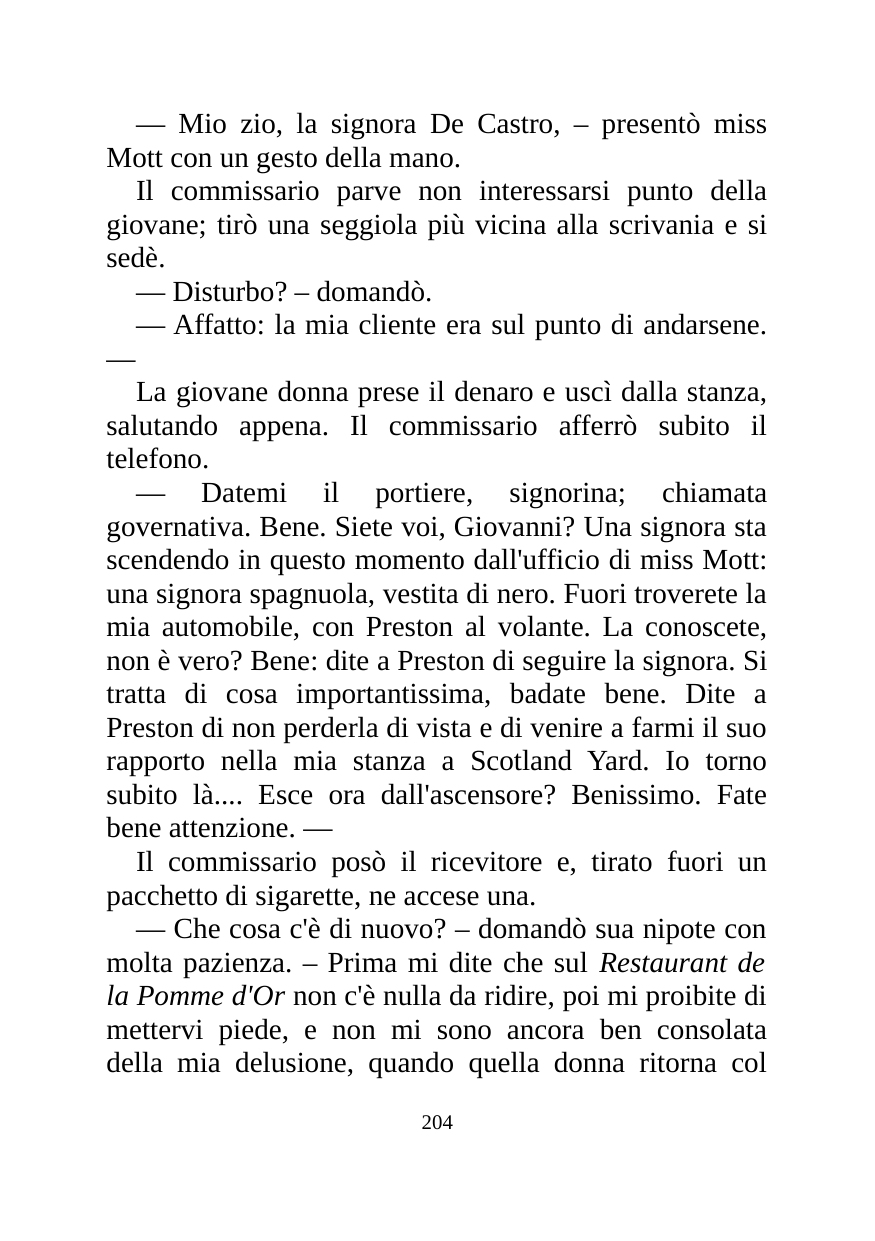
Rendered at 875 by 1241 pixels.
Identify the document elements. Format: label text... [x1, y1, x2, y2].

text Il commissario parve non interessarsi punto della giovane; tirò una seggiola più vicina alla scrivania e si sedè. [106, 173, 768, 274]
text Il commissario posò il ricevitore e, tirato fuori un pacchetto di sigarette, ne accese una. [106, 844, 768, 911]
text — Che cosa c'è di nuovo? – domandò sua nipote con molta pazienza. – Prima mi dite che sul Restaurant de la Pomme d'Or non c'è nulla da ridire, poi mi proibite di mettervi piede, e non mi sono ancora ben consolata della mia delusione, quando quella donna ritorna col [106, 911, 768, 1079]
text — Datemi il portiere, signorina; chiamata governativa. Bene. Siete voi, Giovanni? Una signora sta scendendo in questo momento dall'ufficio di miss Mott: una signora spagnuola, vestita di nero. Fuori troverete la mia automobile, con Preston al volante. La conoscete, non è vero? Bene: dite a Preston di seguire la signora. Si tratta di cosa importantissima, badate bene. Dite a Preston di non perderla di vista e di venire a farmi il suo rapporto nella mia stanza a Scotland Yard. Io torno subito là.... Esce ora dall'ascensore? Benissimo. Fate bene attenzione. — [106, 475, 768, 844]
text La giovane donna prese il denaro e uscì dalla stanza, salutando appena. Il commissario afferrò subito il telefono. [106, 374, 768, 475]
text — Mio zio, la signora De Castro, – presentò miss Mott con un gesto della mano. [106, 106, 768, 173]
text — Affatto: la mia cliente era sul punto di andarsene. — [106, 307, 768, 374]
text — Disturbo? – domandò. [106, 274, 768, 307]
